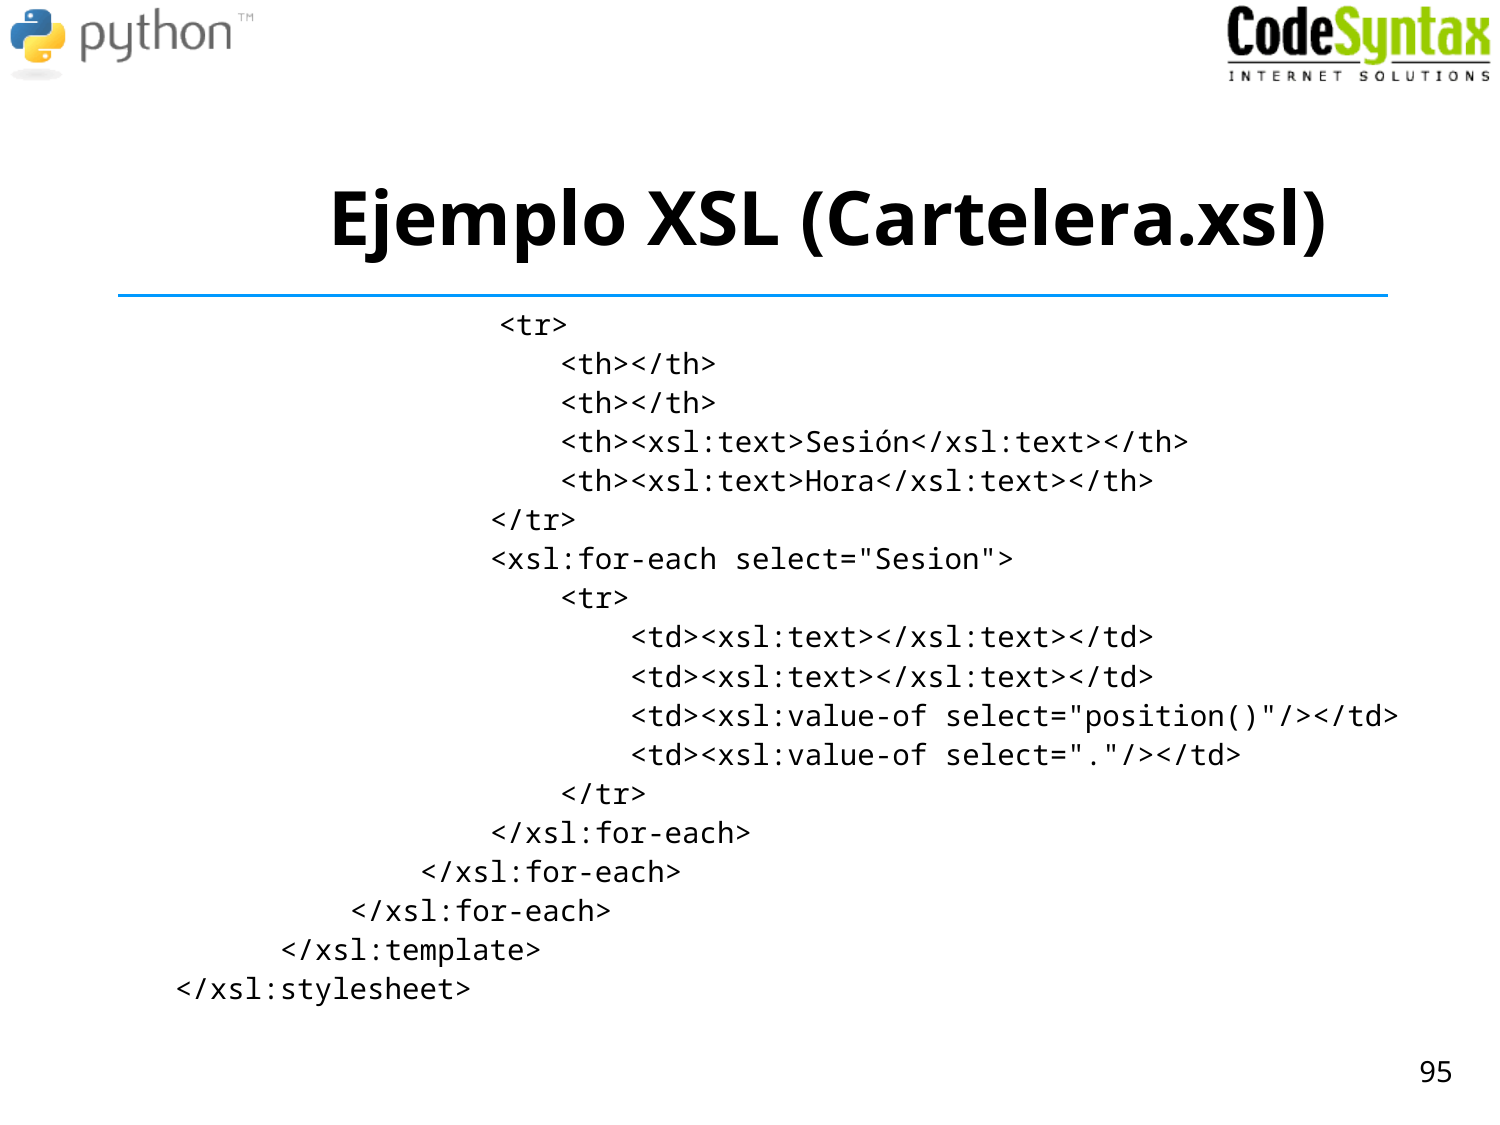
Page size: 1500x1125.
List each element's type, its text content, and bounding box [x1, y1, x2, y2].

picture [1226, 5, 1500, 83]
title Ejemplo XSL (Cartelera.xsl) [188, 35, 1468, 276]
list <tr> <th></th> <th></th> <th><xsl:text>Sesión</xsl:text></th> <th><xsl:text>Hora</xsl:text></th> </tr> <xsl:for-each select="Sesion"> <tr> <td><xsl:text></xsl:text></td> <td><xsl:text></xsl:text></td> <td><xsl:value-of select="position()"/></td> <td><xsl:value-of select="."/></td> </tr> </xsl:for-each> </xsl:for-each> </xsl:for-each> </xsl:template> </xsl:stylesheet> [160, 302, 1500, 978]
picture [0, 0, 286, 92]
